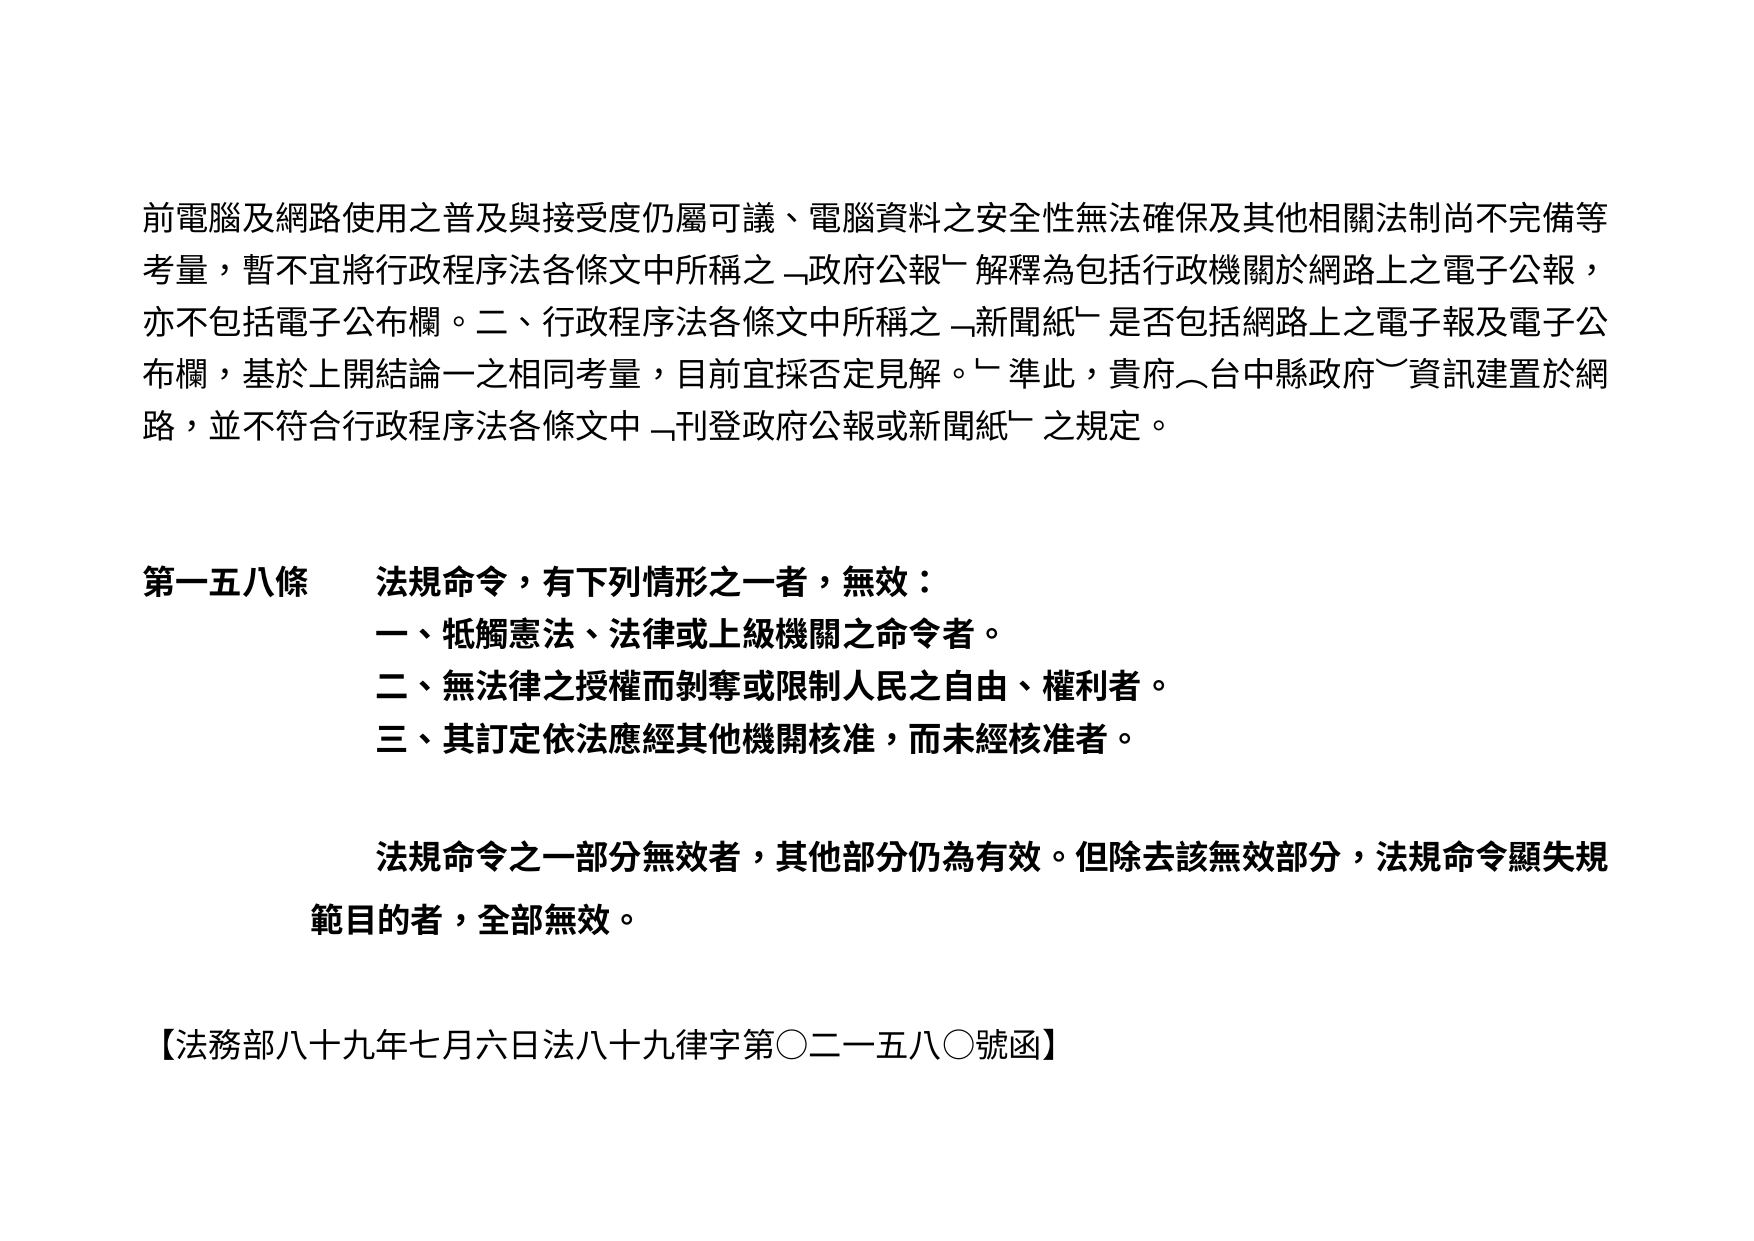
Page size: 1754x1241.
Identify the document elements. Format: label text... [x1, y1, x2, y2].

text 第一五八條 法規命令，有下列情形之一者，無效： [142, 553, 1612, 605]
text 一、牴觸憲法、法律或上級機關之命令者。 [142, 605, 1612, 657]
text 【法務部八十九年七月六日法八十九律字第○二一五八○號函】 [142, 1001, 1612, 1063]
text 前電腦及網路使用之普及與接受度仍屬可議、電腦資料之安全性無法確保及其他相關法制尚不完備等考量，暫不宜將行政程序法各條文中所稱之﹁政府公報﹂解釋為包括行政機關於網路上之電子公報，亦不包括電子公布欄。二、行政程序法各條文中所稱之﹁新聞紙﹂是否包括網路上之電子報及電子公布欄，基於上開結論一之相同考量，目前宜採否定見解。﹂準此，貴府︵台中縣政府︶資訊建置於網路，並不符合行政程序法各條文中﹁刊登政府公報或新聞紙﹂之規定。 [142, 188, 1612, 449]
text 法規命令之一部分無效者，其他部分仍為有效。但除去該無效部分，法規命令顯失規範目的者，全部無效。 [142, 813, 1612, 938]
text 三、其訂定依法應經其他機閞核准，而未經核准者。 [142, 709, 1612, 761]
text 二、無法律之授權而剝奪或限制人民之自由、權利者。 [142, 657, 1612, 709]
